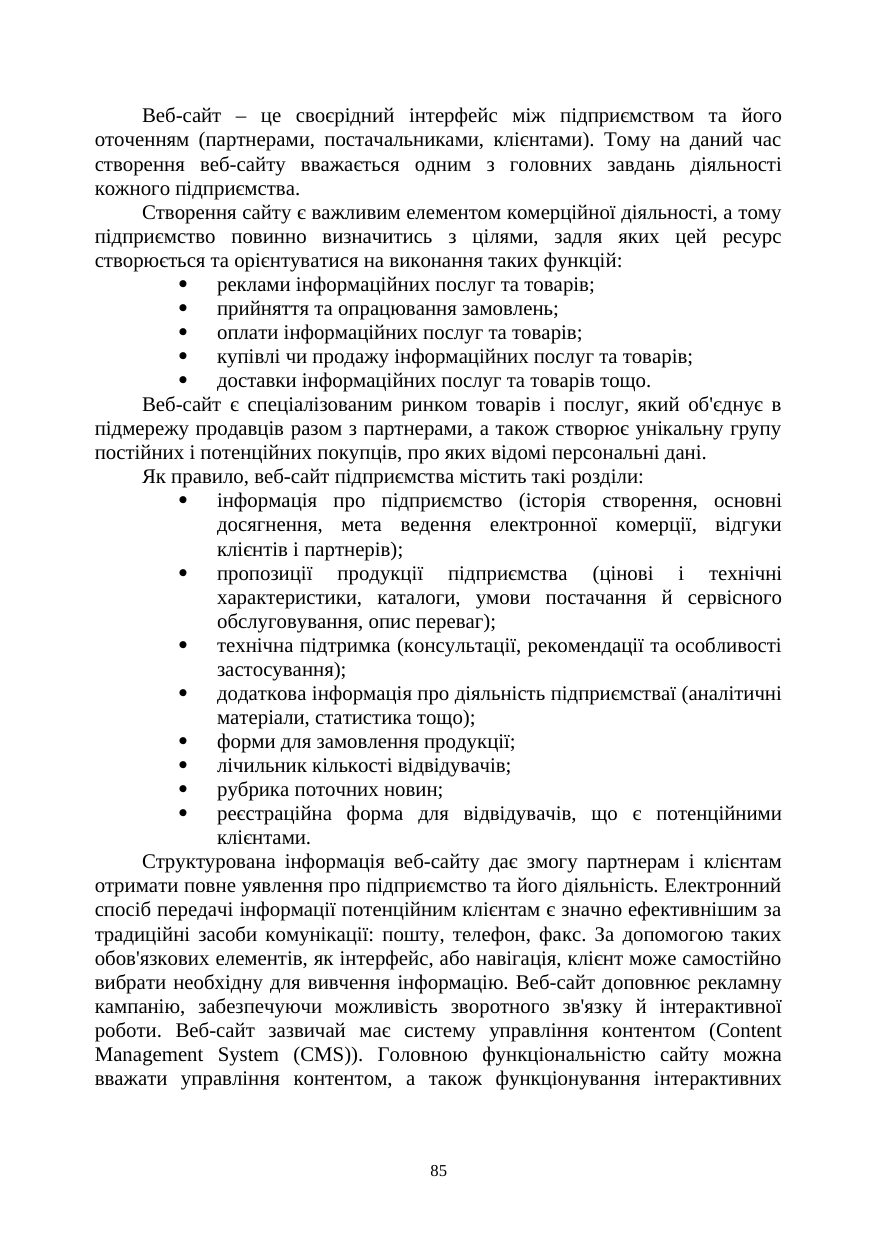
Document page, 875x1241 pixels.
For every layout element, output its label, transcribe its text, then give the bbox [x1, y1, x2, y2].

list оплати інформаційних послуг та товарів; [179, 320, 782, 344]
text Структурована інформація веб-сайту дає змогу партнерам і клієнтам отримати повне уявлення про підприємство та його діяльність. Електронний спосіб передачі інформації потенційним клієнтам є значно ефективнішим за традиційні засоби комунікації: пошту, телефон, факс. За допомогою таких обов'язкових елементів, як інтерфейс, або навігація, клієнт може самостійно вибрати необхідну для вивчення інформацію. Веб-сайт доповнює рекламну кампанію, забезпечуючи можливість зворотного зв'язку й інтерактивної роботи. Веб-сайт зазвичай має систему управління контентом (Content Management System (CMS)). Головною функціональністю сайту можна вважати управління контентом, а також функціонування інтерактивних [94, 849, 782, 1090]
text Як правило, веб-сайт підприємства містить такі розділи: [94, 464, 782, 488]
list інформація про підприємство (історія створення, основні досягнення, мета ведення електронної комерції, відгуки клієнтів і партнерів); [179, 488, 782, 561]
list реклами інформаційних послуг та товарів; [179, 272, 782, 296]
list доставки інформаційних послуг та товарів тощо. [179, 368, 782, 392]
list форми для замовлення продукції; [179, 729, 782, 753]
list купівлі чи продажу інформаційних послуг та товарів; [179, 344, 782, 368]
list технічна підтримка (консультації, рекомендації та особливості застосування); [179, 633, 782, 681]
list реєстраційна форма для відвідувачів, що є потенційними клієнтами. [179, 801, 782, 849]
text Веб-сайт – це своєрідний інтерфейс між підприємством та його оточенням (партнерами, постачальниками, клієнтами). Тому на даний час створення веб-сайту вважається одним з головних завдань діяльності кожного підприємства. [94, 103, 782, 199]
list додаткова інформація про діяльність підприємстваї (аналітичні матеріали, статистика тощо); [179, 681, 782, 729]
list пропозиції продукції підприємства (цінові і технічні характеристики, каталоги, умови постачання й сервісного обслуговування, опис переваг); [179, 561, 782, 633]
list прийняття та опрацювання замовлень; [179, 296, 782, 320]
list лічильник кількості відвідувачів; [179, 753, 782, 777]
text Створення сайту є важливим елементом комерційної діяльності, а тому підприємство повинно визначитись з цілями, задля яких цей ресурс створюється та орієнтуватися на виконання таких функцій: [94, 199, 782, 272]
list рубрика поточних новин; [179, 777, 782, 801]
text Веб-сайт є спеціалізованим ринком товарів і послуг, який об'єднує в підмережу продавців разом з партнерами, а також створює унікальну групу постійних і потенційних покупців, про яких відомі персональні дані. [94, 392, 782, 464]
